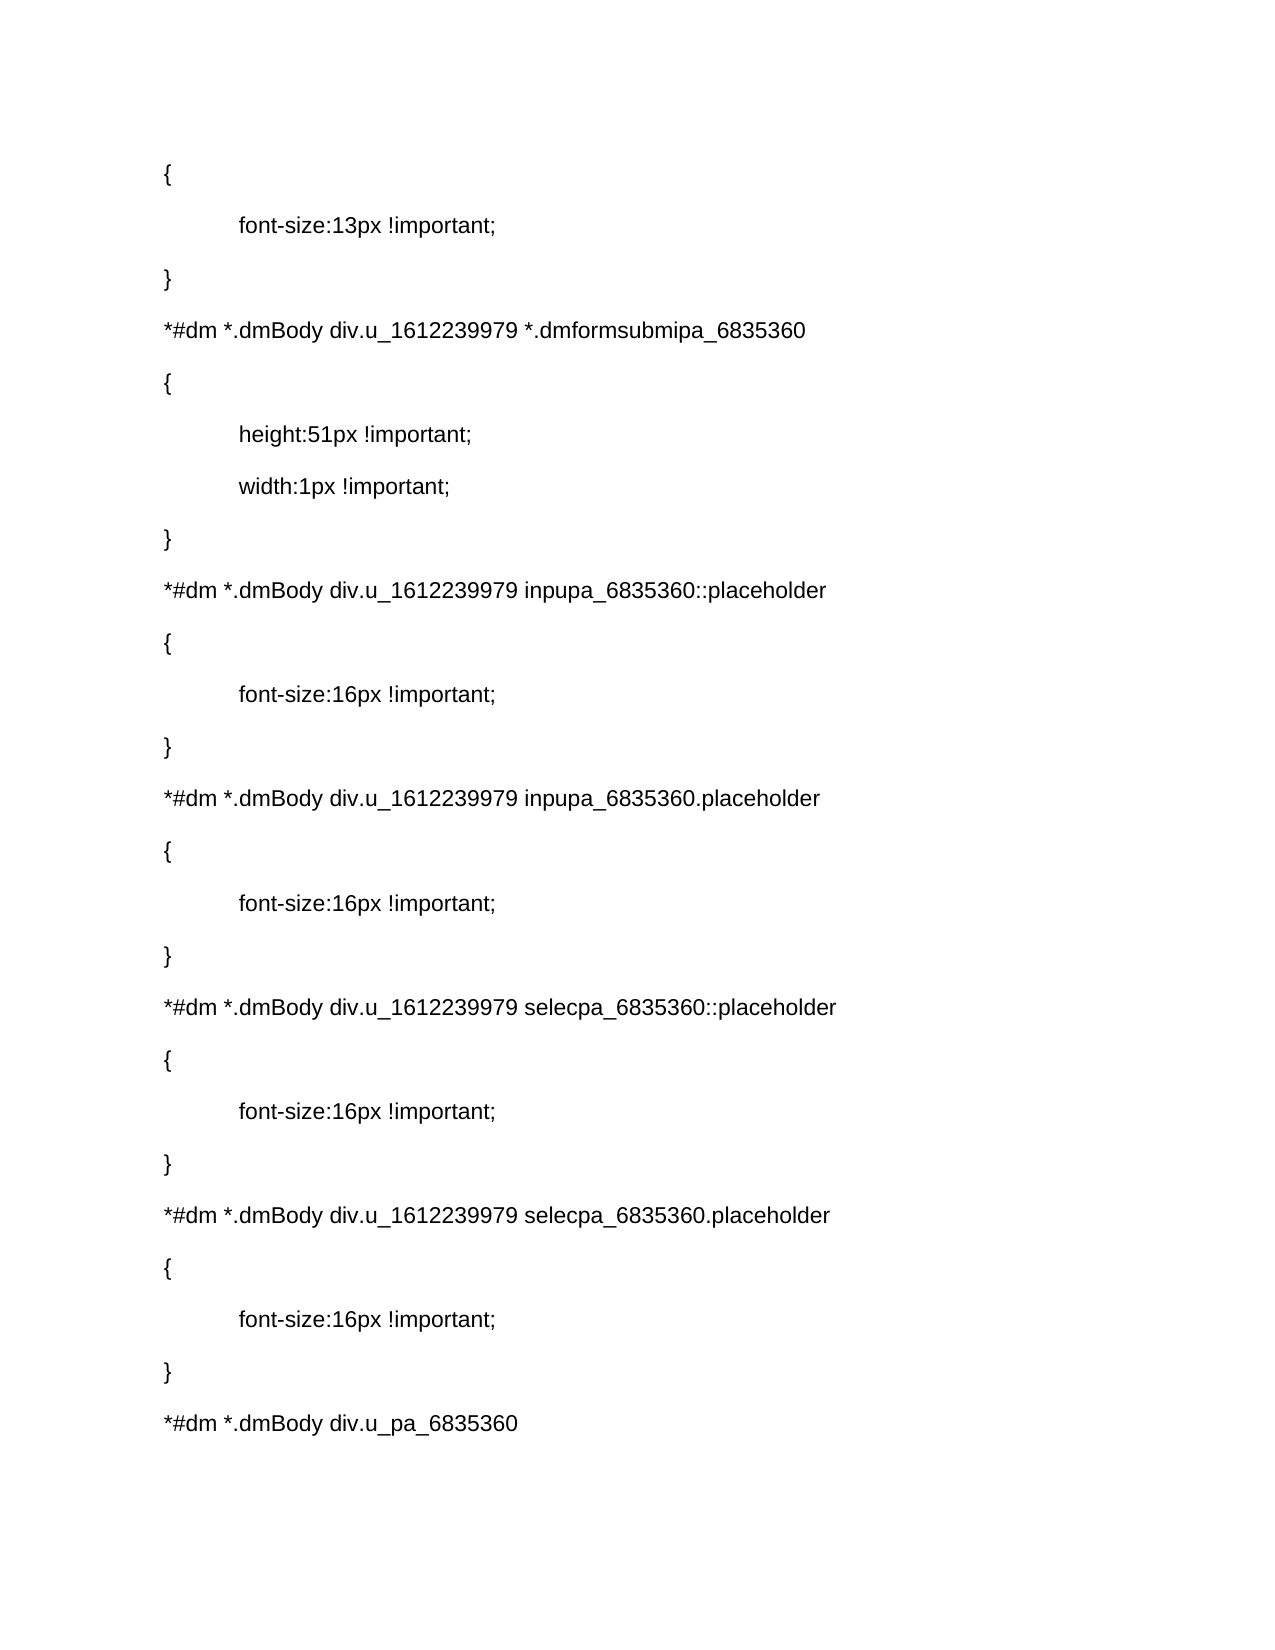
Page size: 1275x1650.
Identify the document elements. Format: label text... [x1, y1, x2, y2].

table_cell } [153, 931, 1125, 983]
table_cell *#dm *.dmBody div.u_1612239979 inpupa_6835360.placeholder [153, 775, 1125, 827]
table_cell } [153, 723, 1125, 775]
table_cell *#dm *.dmBody div.u_pa_6835360 [153, 1400, 1125, 1452]
table_cell height:51px !important; [153, 410, 1125, 462]
table_cell { [153, 619, 1125, 671]
table_cell } [153, 515, 1125, 567]
table_cell { [153, 1244, 1125, 1296]
table_cell *#dm *.dmBody div.u_1612239979 selecpa_6835360::placeholder [153, 983, 1125, 1035]
table_cell { [153, 358, 1125, 410]
table_cell font-size:16px !important; [153, 671, 1125, 723]
table_cell { [153, 1035, 1125, 1087]
table_cell *#dm *.dmBody div.u_1612239979 *.dmformsubmipa_6835360 [153, 306, 1125, 358]
table_cell font-size:16px !important; [153, 1088, 1125, 1139]
table_cell font-size:16px !important; [153, 879, 1125, 931]
table_cell width:1px !important; [153, 463, 1125, 514]
table_cell { [153, 150, 1125, 202]
table_cell { [153, 827, 1125, 879]
table_cell } [153, 254, 1125, 306]
table_cell font-size:13px !important; [153, 202, 1125, 254]
table_cell *#dm *.dmBody div.u_1612239979 selecpa_6835360.placeholder [153, 1192, 1125, 1244]
table_cell } [153, 1140, 1125, 1192]
table_cell } [153, 1348, 1125, 1400]
table_cell font-size:16px !important; [153, 1296, 1125, 1348]
table_cell *#dm *.dmBody div.u_1612239979 inpupa_6835360::placeholder [153, 567, 1125, 619]
